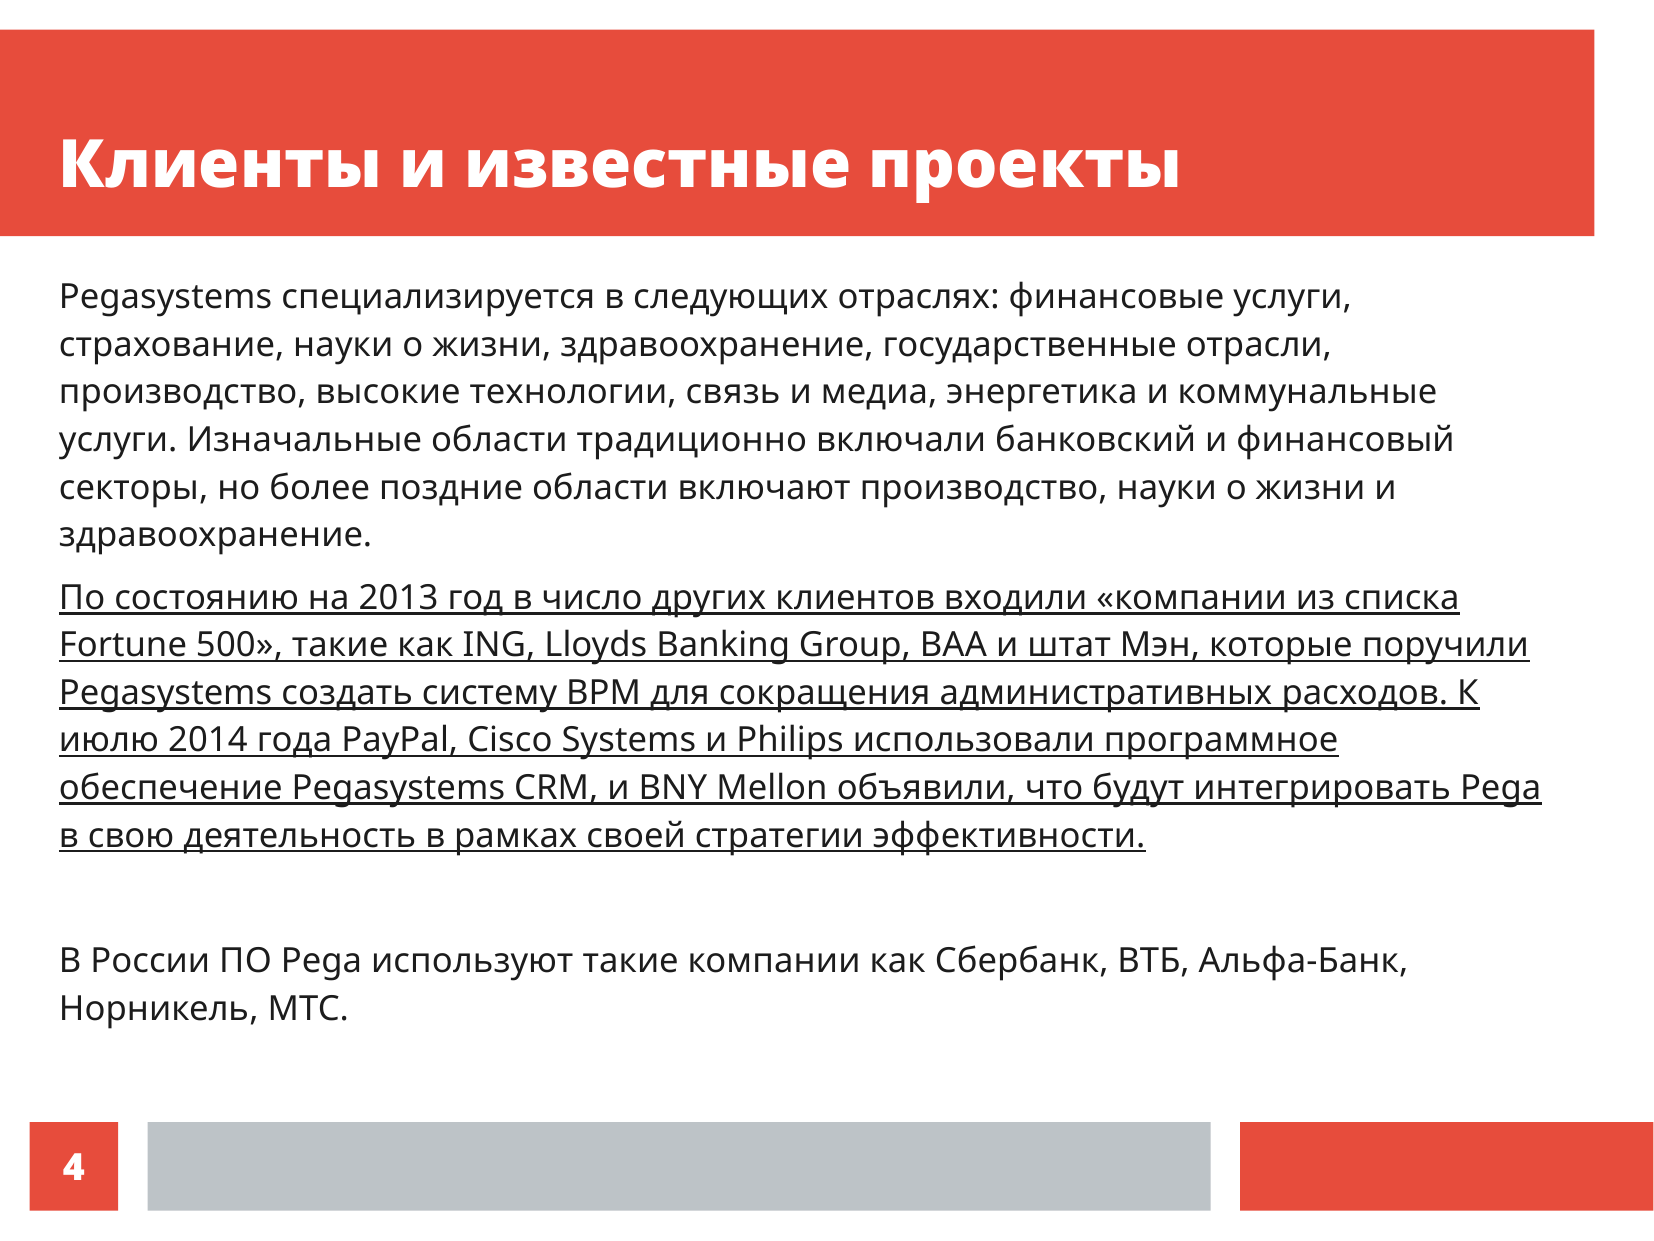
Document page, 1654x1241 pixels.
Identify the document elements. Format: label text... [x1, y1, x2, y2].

title Клиенты и известные проекты [59, 59, 1595, 207]
text_box [53, 271, 1560, 1040]
